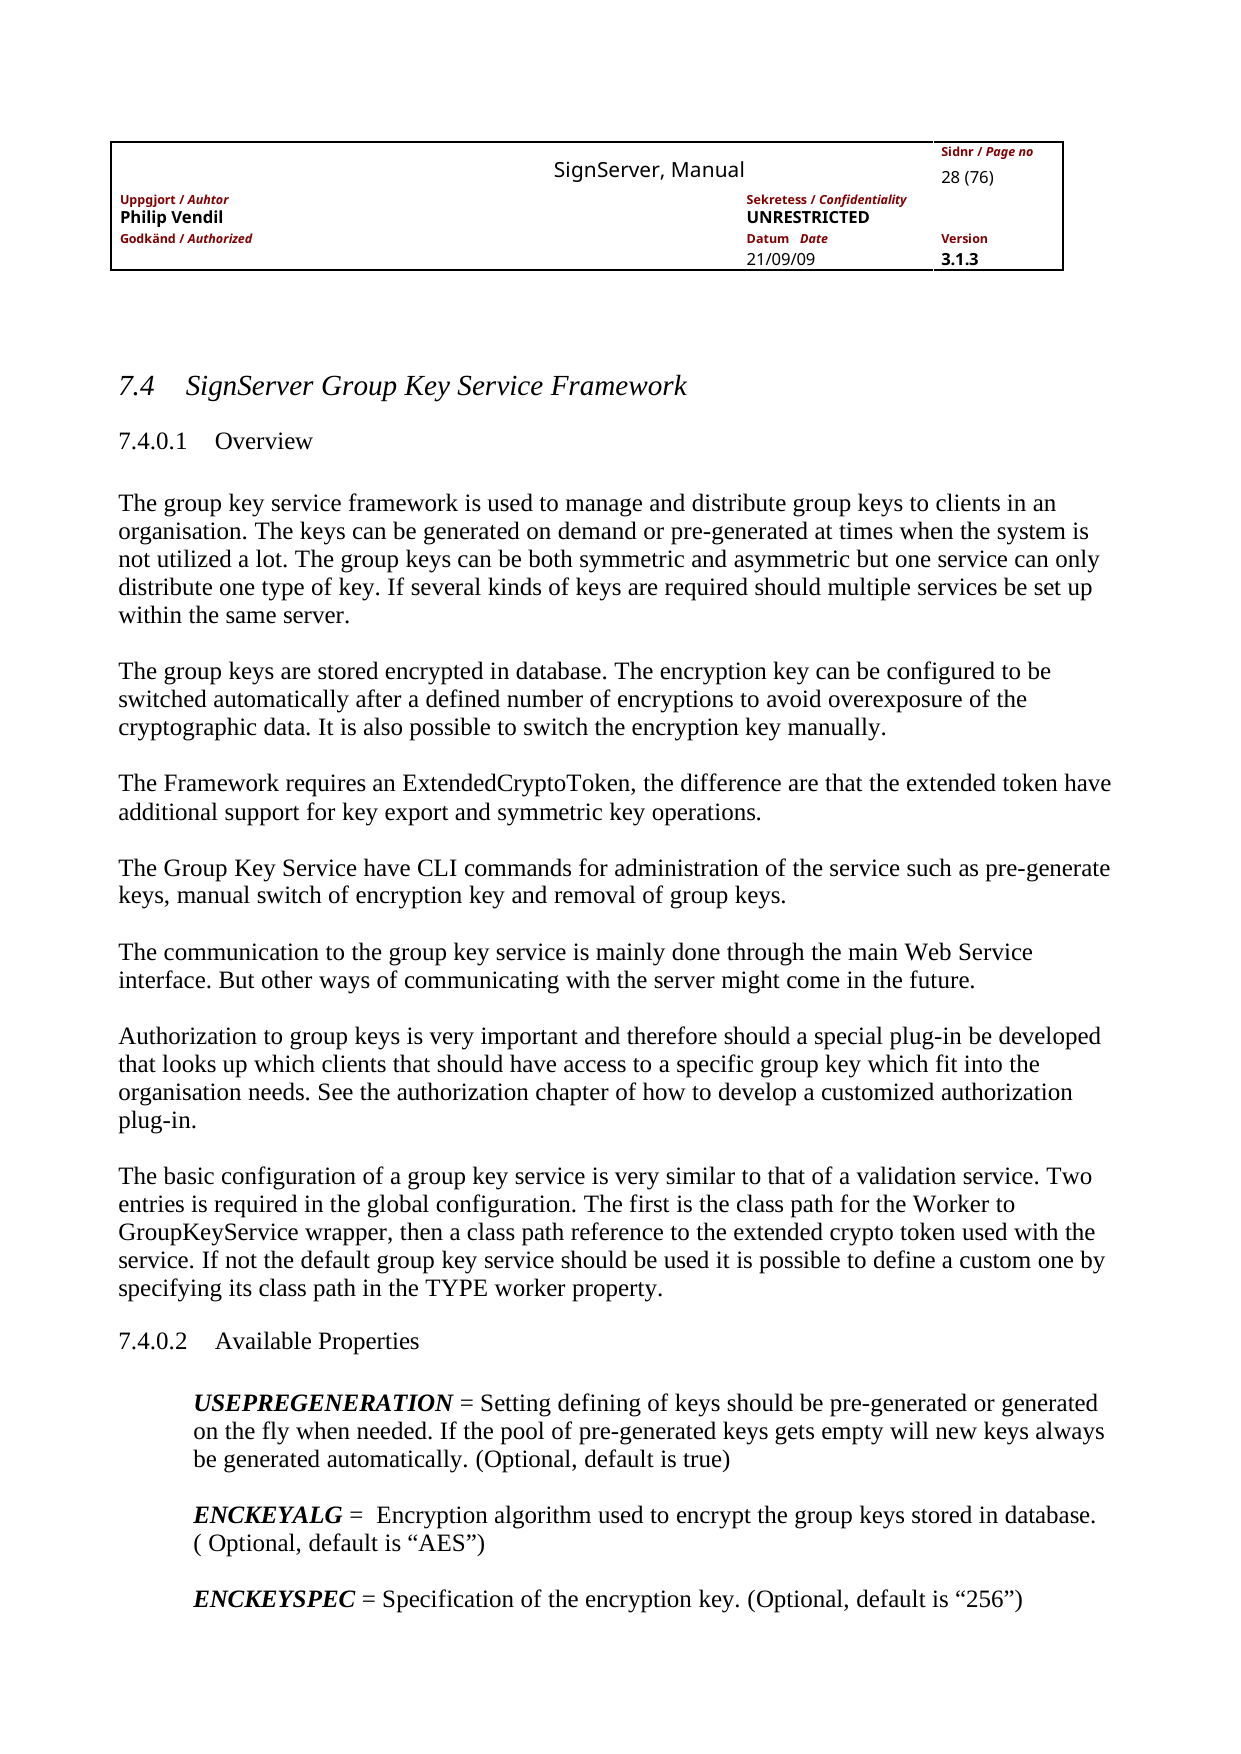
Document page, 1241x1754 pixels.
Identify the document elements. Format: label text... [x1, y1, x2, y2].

text The group key service framework is used to manage and distribute group keys to clients in an organisation. The keys can be generated on demand or pre-generated at times when the system is not utilized a lot. The group keys can be both symmetric and asymmetric but one service can only distribute one type of key. If several kinds of keys are required should multiple services be set up within the same server. [118, 489, 1122, 629]
subtitle Overview [118, 427, 1122, 455]
text The basic configuration of a group key service is very similar to that of a validation service. Two entries is required in the global configuration. The first is the class path for the Worker to GroupKeyService wrapper, then a class path reference to the extended crypto token used with the service. If not the default group key service should be used it is possible to define a custom one by specifying its class path in the TYPE worker property. [118, 1162, 1122, 1302]
text Authorization to group keys is very important and therefore should a special plug-in be developed that looks up which clients that should have access to a specific group key which fit into the organisation needs. See the authorization chapter of how to develop a customized authorization plug-in. [118, 1022, 1122, 1134]
text ENCKEYALG = Encryption algorithm used to encrypt the group keys stored in database. ( Optional, default is “AES”) [193, 1501, 1122, 1557]
text The communication to the group key service is mainly done through the main Web Service interface. But other ways of communicating with the server might come in the future. [118, 937, 1122, 993]
text The Group Key Service have CLI commands for administration of the service such as pre-generate keys, manual switch of encryption key and removal of group keys. [118, 853, 1122, 909]
text The Framework requires an ExtendedCryptoToken, the difference are that the extended token have additional support for key export and symmetric key operations. [118, 769, 1122, 825]
text ENCKEYSPEC = Specification of the encryption key. (Optional, default is “256”) [193, 1585, 1122, 1613]
subtitle SignServer Group Key Service Framework [118, 369, 1122, 402]
text The group keys are stored encrypted in database. The encryption key can be configured to be switched automatically after a defined number of encryptions to avoid overexposure of the cryptographic data. It is also possible to switch the encryption key manually. [118, 657, 1122, 741]
text USEPREGENERATION = Setting defining of keys should be pre-generated or generated on the fly when needed. If the pool of pre-generated keys gets empty will new keys always be generated automatically. (Optional, default is true) [193, 1389, 1122, 1473]
subtitle Available Properties [118, 1327, 1122, 1355]
